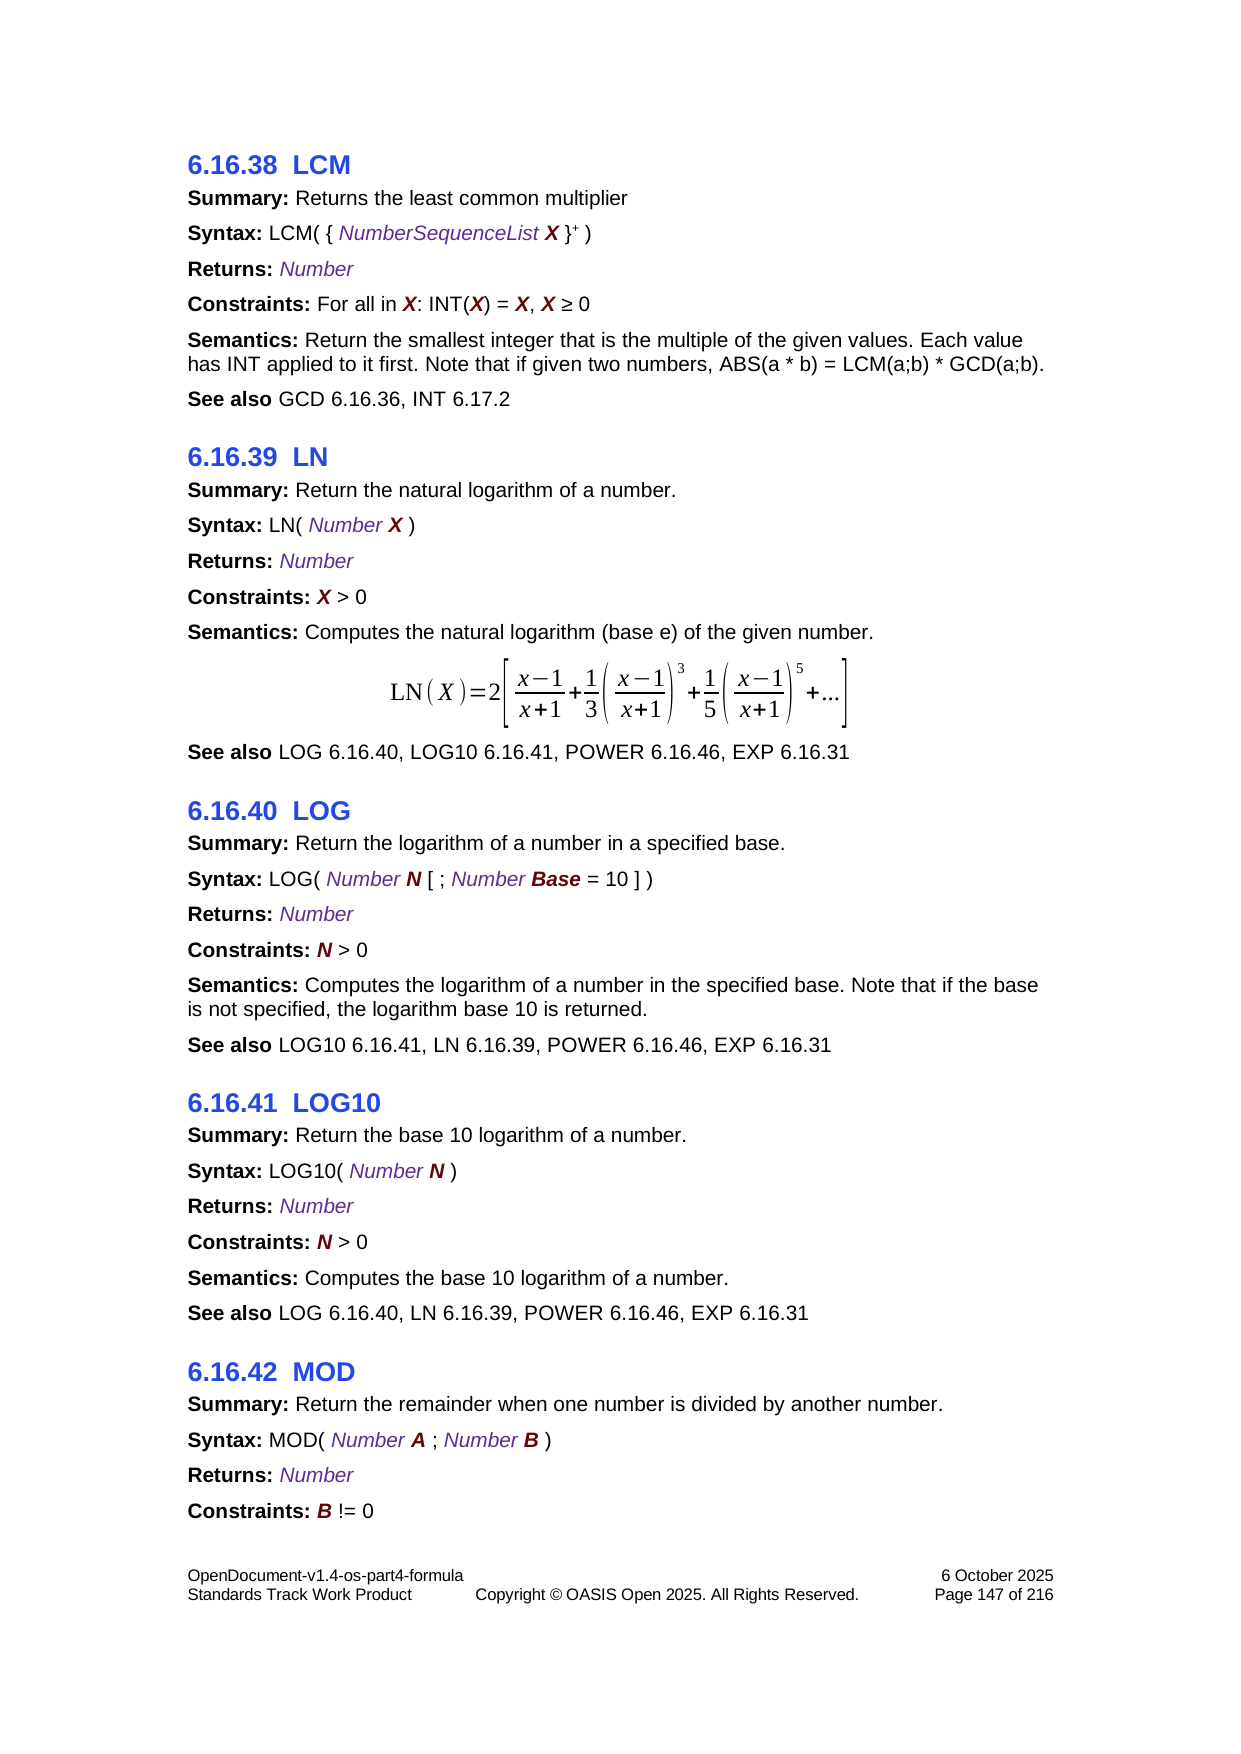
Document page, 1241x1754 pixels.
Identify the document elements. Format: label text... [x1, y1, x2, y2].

text Syntax: LN( Number X ) [187, 514, 1053, 537]
text Semantics: Computes the natural logarithm (base e) of the given number. [187, 621, 1053, 644]
text Summary: Return the remainder when one number is divided by another number. [187, 1392, 1053, 1416]
text Syntax: LCM( { NumberSequenceList X }+ ) [187, 222, 1053, 245]
text Summary: Return the base 10 logarithm of a number. [187, 1124, 1053, 1147]
text Syntax: MOD( Number A ; Number B ) [187, 1428, 1053, 1452]
text Returns: Number [187, 903, 1053, 926]
text See also LOG 6.16.40, LN 6.16.39, POWER 6.16.46, EXP 6.16.31 [187, 1302, 1053, 1325]
text Summary: Returns the least common multiplier [187, 186, 1053, 209]
text Semantics: Computes the base 10 logarithm of a number. [187, 1266, 1053, 1290]
text Returns: Number [187, 549, 1053, 573]
text Returns: Number [187, 257, 1053, 281]
text Constraints: X > 0 [187, 585, 1053, 609]
text Constraints: For all in X: INT(X) = X, X ≥ 0 [187, 293, 1053, 316]
text Constraints: N > 0 [187, 1231, 1053, 1254]
text Syntax: LOG10( Number N ) [187, 1159, 1053, 1183]
text Summary: Return the natural logarithm of a number. [187, 478, 1053, 502]
text See also GCD 6.16.36, INT 6.17.2 [187, 388, 1053, 411]
text See also LOG 6.16.40, LOG10 6.16.41, POWER 6.16.46, EXP 6.16.31 [187, 741, 1053, 764]
subtitle MOD [187, 1356, 1053, 1386]
text See also LOG10 6.16.41, LN 6.16.39, POWER 6.16.46, EXP 6.16.31 [187, 1033, 1053, 1057]
text Semantics: Computes the logarithm of a number in the specified base. Note that if the base is not specified, the logarithm base 10 is returned. [187, 974, 1053, 1021]
text Returns: Number [187, 1195, 1053, 1218]
subtitle LCM [187, 150, 1053, 180]
subtitle LOG [187, 795, 1053, 825]
text Constraints: B != 0 [187, 1499, 1053, 1523]
text Syntax: LOG( Number N [ ; Number Base = 10 ] ) [187, 867, 1053, 891]
subtitle LOG10 [187, 1088, 1053, 1118]
text Semantics: Return the smallest integer that is the multiple of the given values. Each value has INT applied to it first. Note that if given two numbers, ABS(a * b) = LCM(a;b) * GCD(a;b). [187, 328, 1053, 376]
subtitle LN [187, 442, 1053, 472]
text Summary: Return the logarithm of a number in a specified base. [187, 831, 1053, 855]
text Returns: Number [187, 1464, 1053, 1487]
text Constraints: N > 0 [187, 938, 1053, 962]
